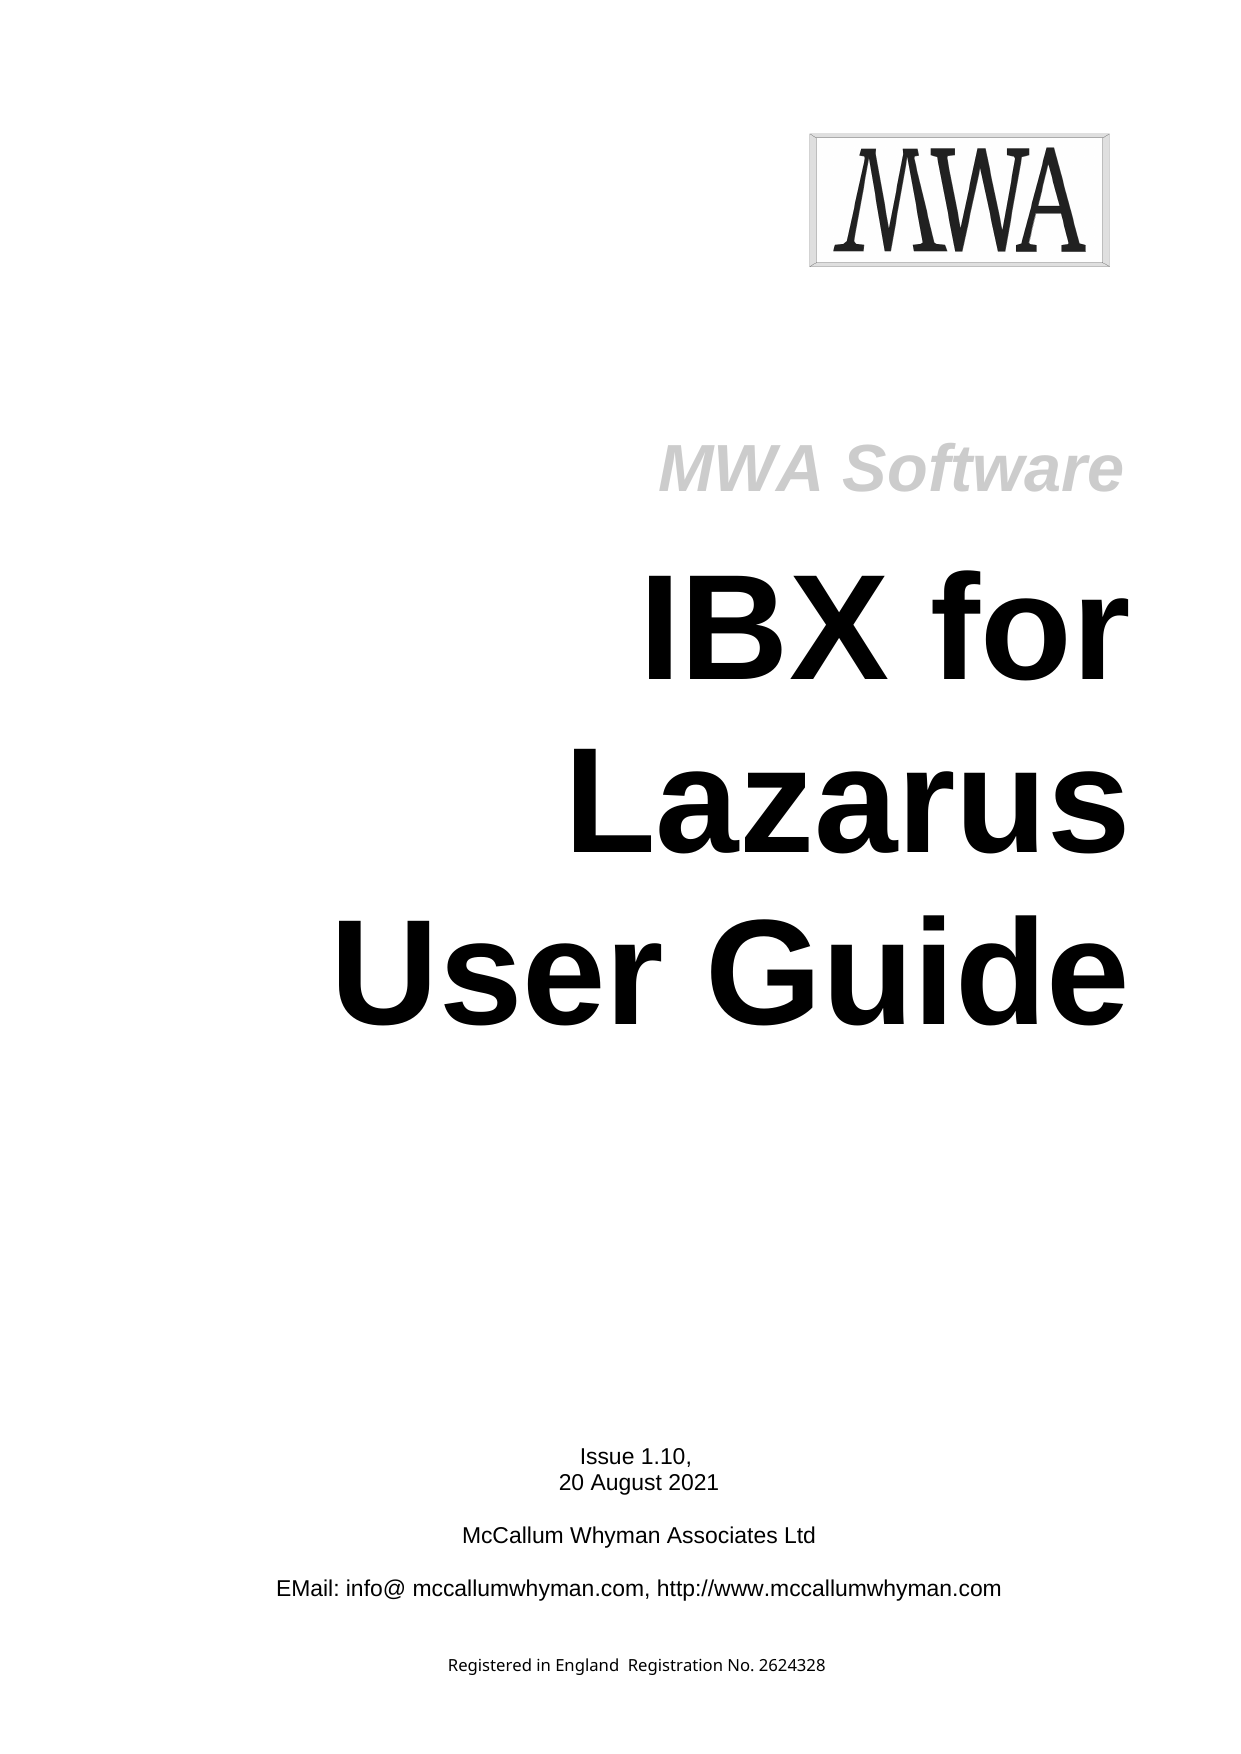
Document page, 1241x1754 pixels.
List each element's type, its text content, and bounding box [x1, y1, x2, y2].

text Issue 1.10, [150, 1443, 1128, 1469]
text McCallum Whyman Associates Ltd [150, 1522, 1128, 1548]
text MWA Software [230, 429, 1131, 505]
text 20 August 2021 [150, 1469, 1128, 1496]
text IBX for Lazarus User Guide [155, 505, 1131, 1056]
text EMail: info@ mccallumwhyman.com, http://www.mccallumwhyman.com [150, 1574, 1128, 1601]
